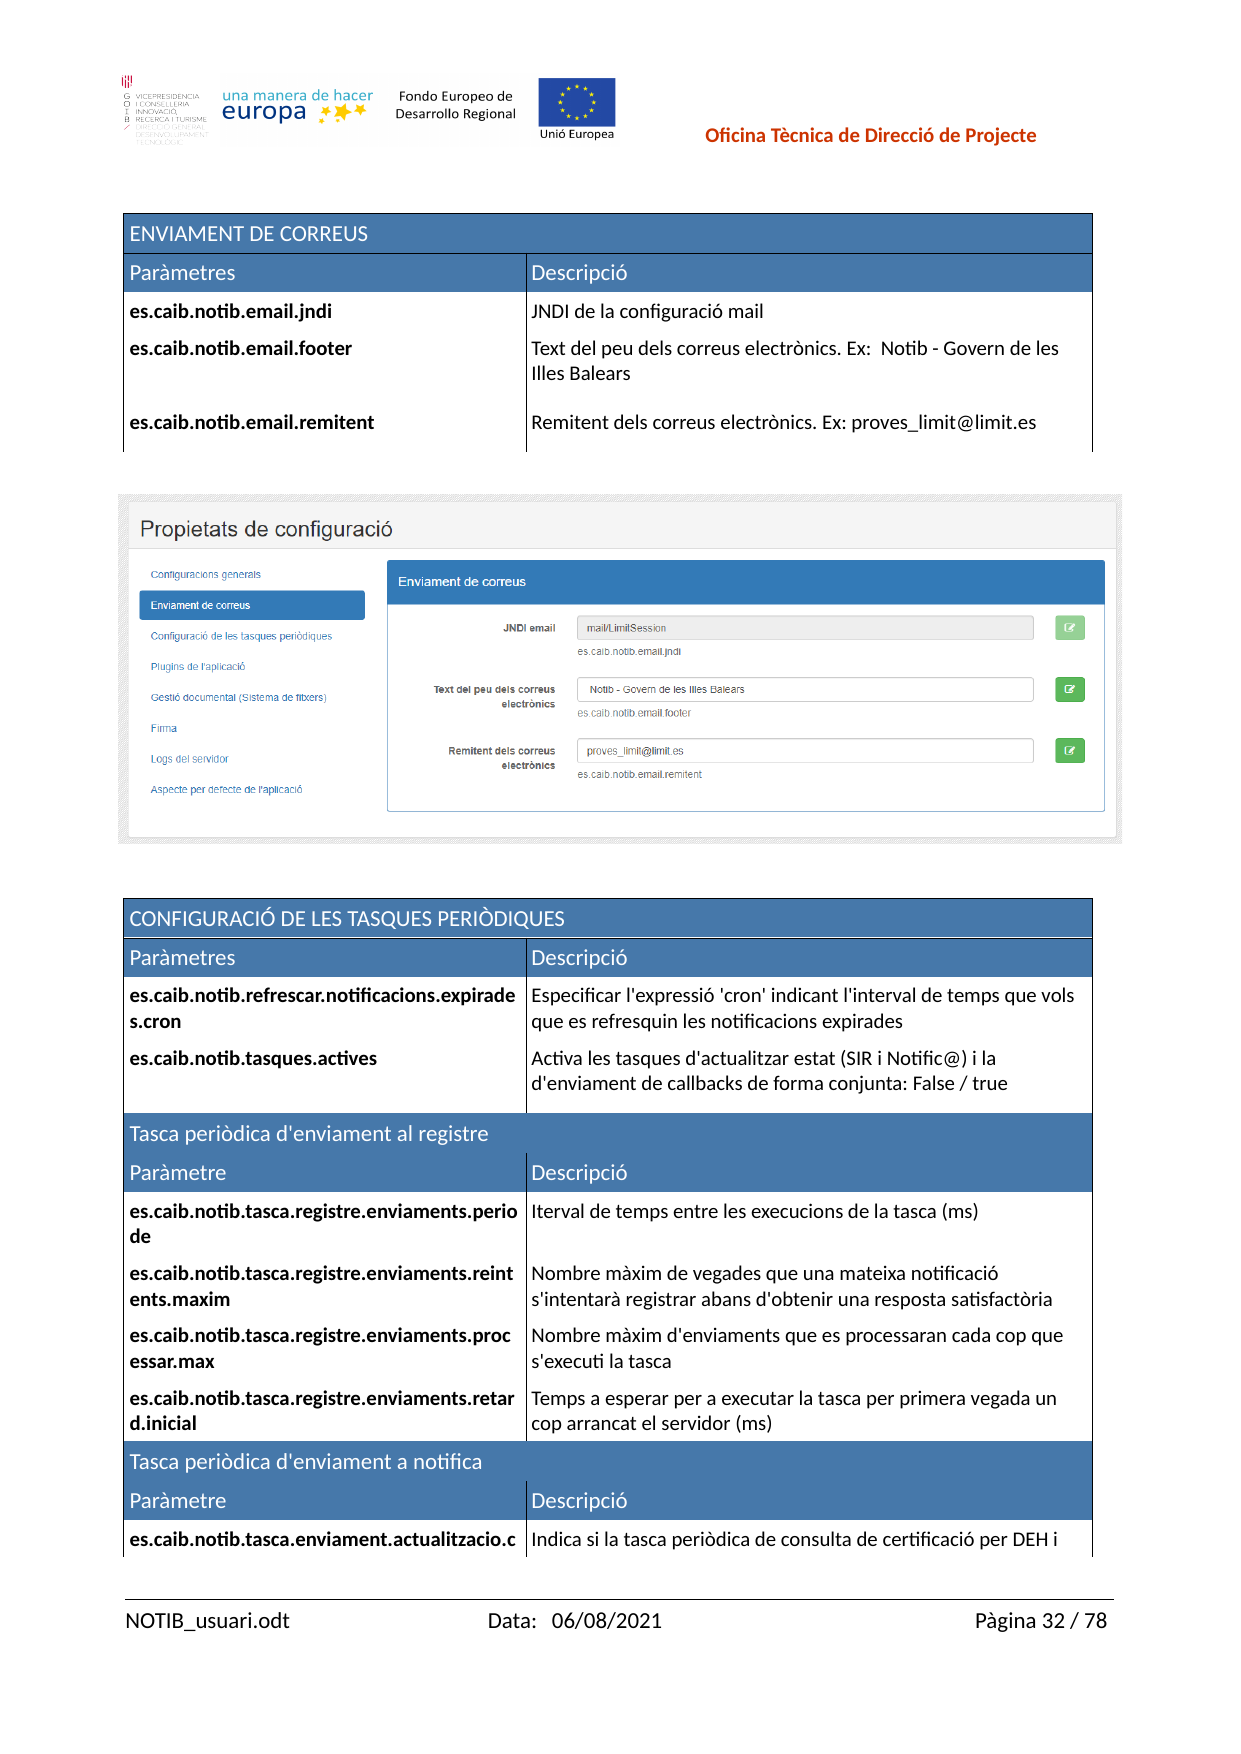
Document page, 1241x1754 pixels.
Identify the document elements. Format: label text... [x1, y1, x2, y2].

picture [219, 73, 621, 147]
table_cell JNDI de la configuració mail [527, 292, 1092, 329]
table_cell Paràmetre [124, 1153, 526, 1192]
table_cell Paràmetre [124, 1481, 526, 1520]
table_header CONFIGURACIÓ DE LES TASQUES PERIÒDIQUES [124, 899, 1092, 937]
table_cell es.caib.notib.email.jndi [124, 292, 526, 329]
picture [118, 494, 1123, 844]
table_cell Descripció [527, 939, 1092, 977]
table_cell Indica si la tasca periòdica de consulta de certificació per DEH i [527, 1520, 1092, 1557]
table_header ENVIAMENT DE CORREUS [124, 214, 1092, 253]
table_cell Especificar l'expressió 'cron' indicant l'interval de temps que vols que es refresquin les notificacions expirades [527, 977, 1092, 1039]
table_cell Temps a esperar per a executar la tasca per primera vegada un cop arrancat el servidor (ms) [527, 1379, 1092, 1441]
table_cell es.caib.notib.email.remitent [124, 403, 526, 452]
table_cell es.caib.notib.tasca.registre.enviaments.processar.max [124, 1317, 526, 1379]
table_cell Iterval de temps entre les execucions de la tasca (ms) [527, 1192, 1092, 1254]
table_cell es.caib.notib.tasca.registre.enviaments.reintents.maxim [124, 1255, 526, 1317]
table_cell es.caib.notib.tasca.registre.enviaments.retard.inicial [124, 1379, 526, 1441]
table_cell Remitent dels correus electrònics. Ex: proves_limit@limit.es [527, 403, 1092, 452]
table_cell Tasca periòdica d'enviament a notifica [124, 1441, 1092, 1481]
picture [118, 73, 213, 147]
table_cell Descripció [527, 1153, 1092, 1192]
table_cell es.caib.notib.tasca.registre.enviaments.periode [124, 1192, 526, 1254]
table_cell es.caib.notib.tasques.actives [124, 1039, 526, 1113]
table_cell es.caib.notib.tasca.enviament.actualitzacio.c [124, 1520, 526, 1557]
table_cell Text del peu dels correus electrònics. Ex: Notib - Govern de les Illes Balears [527, 329, 1092, 403]
table_cell Descripció [527, 254, 1092, 292]
table_cell Nombre màxim de vegades que una mateixa notificació s'intentarà registrar abans d'obtenir una resposta satisfactòria [527, 1255, 1092, 1317]
table_cell es.caib.notib.refrescar.notificacions.expirades.cron [124, 977, 526, 1039]
table_cell Descripció [527, 1481, 1092, 1520]
table_cell Paràmetres [124, 254, 526, 292]
table_cell Paràmetres [124, 939, 526, 977]
table_cell es.caib.notib.email.footer [124, 329, 526, 403]
table_cell Activa les tasques d'actualitzar estat (SIR i Notific@) i la d'enviament de callbacks de forma conjunta: False / true [527, 1039, 1092, 1113]
table_cell Nombre màxim d'enviaments que es processaran cada cop que s'executi la tasca [527, 1317, 1092, 1379]
table_cell Tasca periòdica d'enviament al registre [124, 1113, 1092, 1153]
